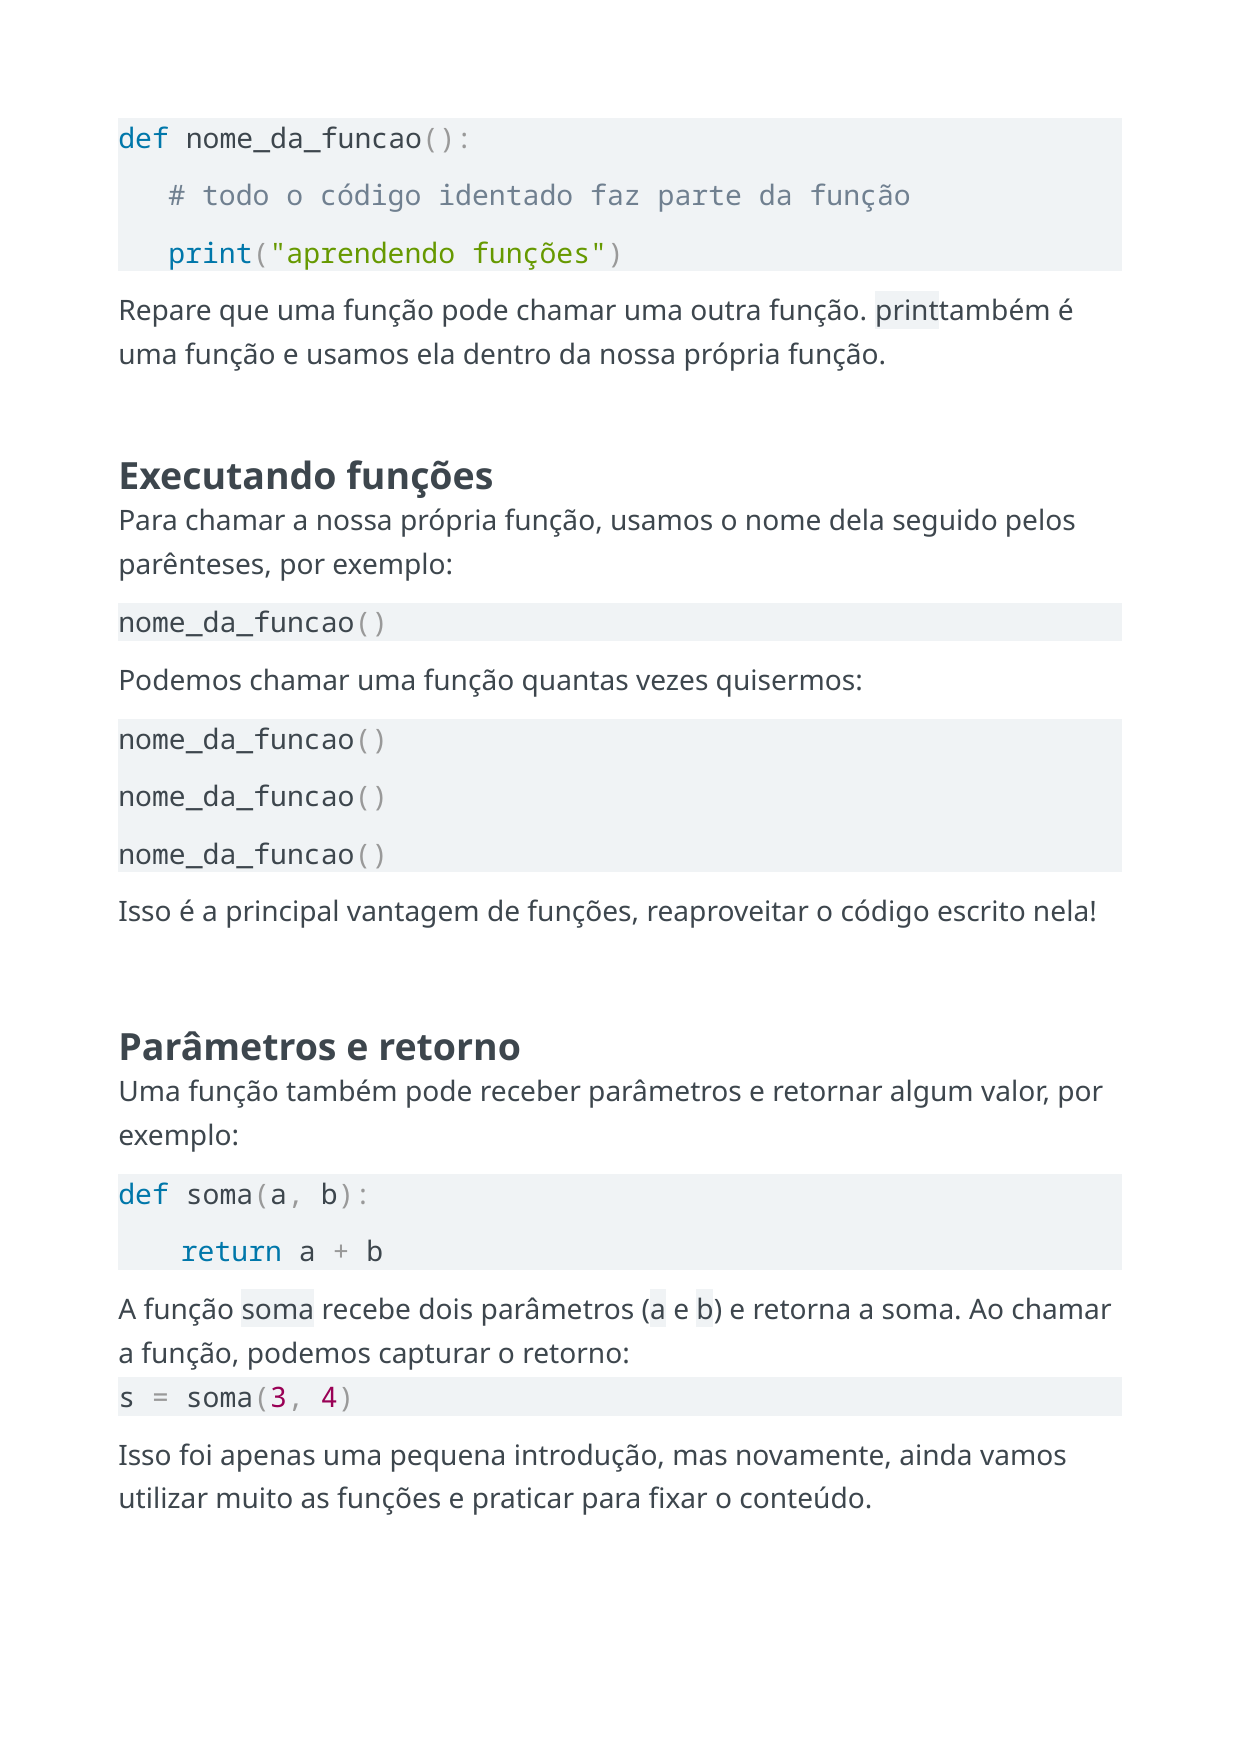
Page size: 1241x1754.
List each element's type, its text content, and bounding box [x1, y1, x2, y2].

text nome_da_funcao() [118, 776, 1122, 815]
text Isso é a principal vantagem de funções, reaproveitar o código escrito nela! [118, 891, 1122, 930]
text Isso foi apenas uma pequena introdução, mas novamente, ainda vamos utilizar muito as funções e praticar para fixar o conteúdo. [118, 1435, 1122, 1517]
text print("aprendendo funções") [118, 233, 1122, 271]
text Podemos chamar uma função quantas vezes quisermos: [118, 660, 1122, 699]
text nome_da_funcao() [118, 603, 1122, 641]
subtitle Parâmetros e retorno [118, 1020, 1122, 1071]
text def nome_da_funcao(): [118, 118, 1122, 156]
text s = soma(3, 4) [118, 1377, 1122, 1416]
text def soma(a, b): [118, 1174, 1122, 1212]
text return a + b [118, 1232, 1122, 1270]
text Uma função também pode receber parâmetros e retornar algum valor, por exemplo: [118, 1071, 1122, 1154]
text Para chamar a nossa própria função, usamos o nome dela seguido pelos parênteses, por exemplo: [118, 500, 1122, 582]
text nome_da_funcao() [118, 719, 1122, 757]
subtitle Executando funções [118, 449, 1122, 500]
text A função soma recebe dois parâmetros (a e b) e retorna a soma. Ao chamar a função, podemos capturar o retorno: [118, 1289, 1122, 1372]
text # todo o código identado faz parte da função [118, 176, 1122, 214]
text nome_da_funcao() [118, 834, 1122, 872]
text Repare que uma função pode chamar uma outra função. printtambém é uma função e usamos ela dentro da nossa própria função. [118, 291, 1122, 373]
